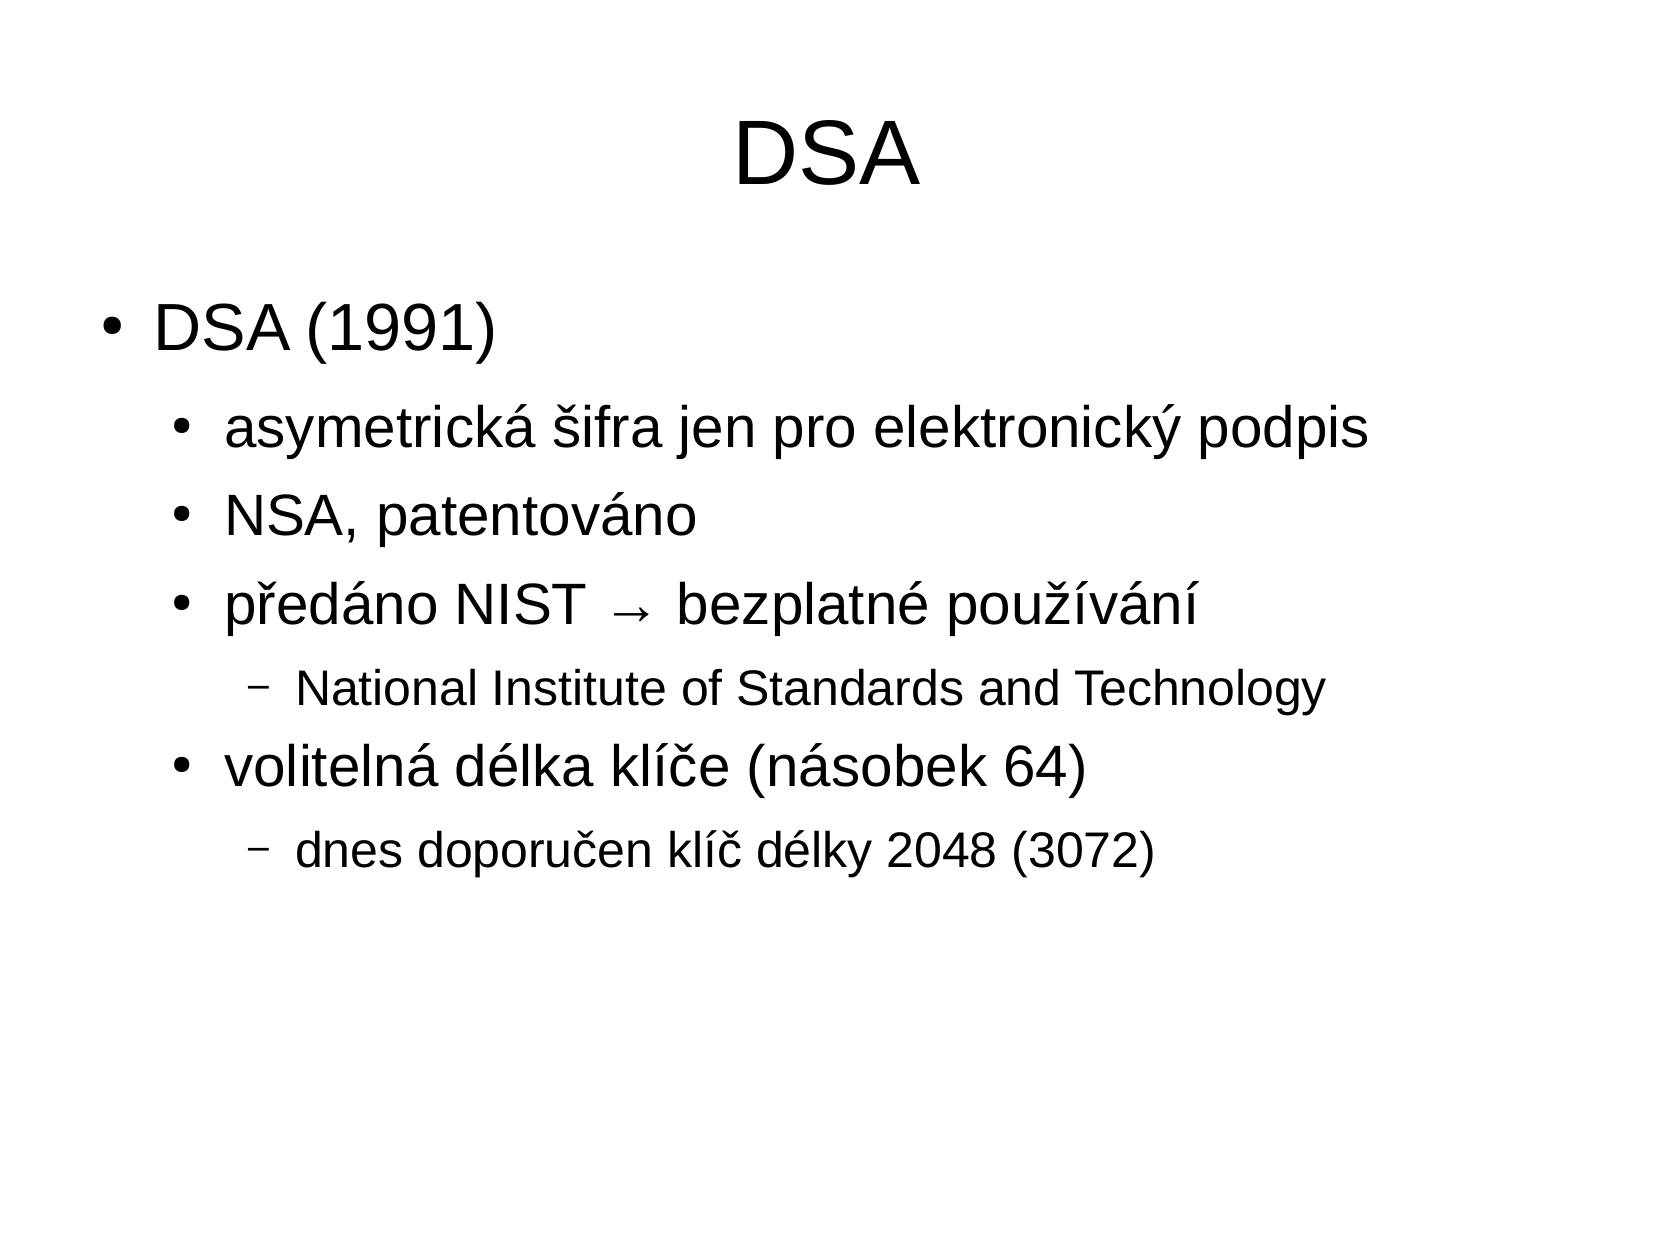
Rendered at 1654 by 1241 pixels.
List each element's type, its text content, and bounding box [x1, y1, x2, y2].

list DSA (1991) asymetrická šifra jen pro elektronický podpis NSA, patentováno předáno NIST → bezplatné používání National Institute of Standards and Technology volitelná délka klíče (násobek 64) dnes doporučen klíč délky 2048 (3072) [82, 290, 1571, 1010]
title DSA [82, 49, 1571, 257]
